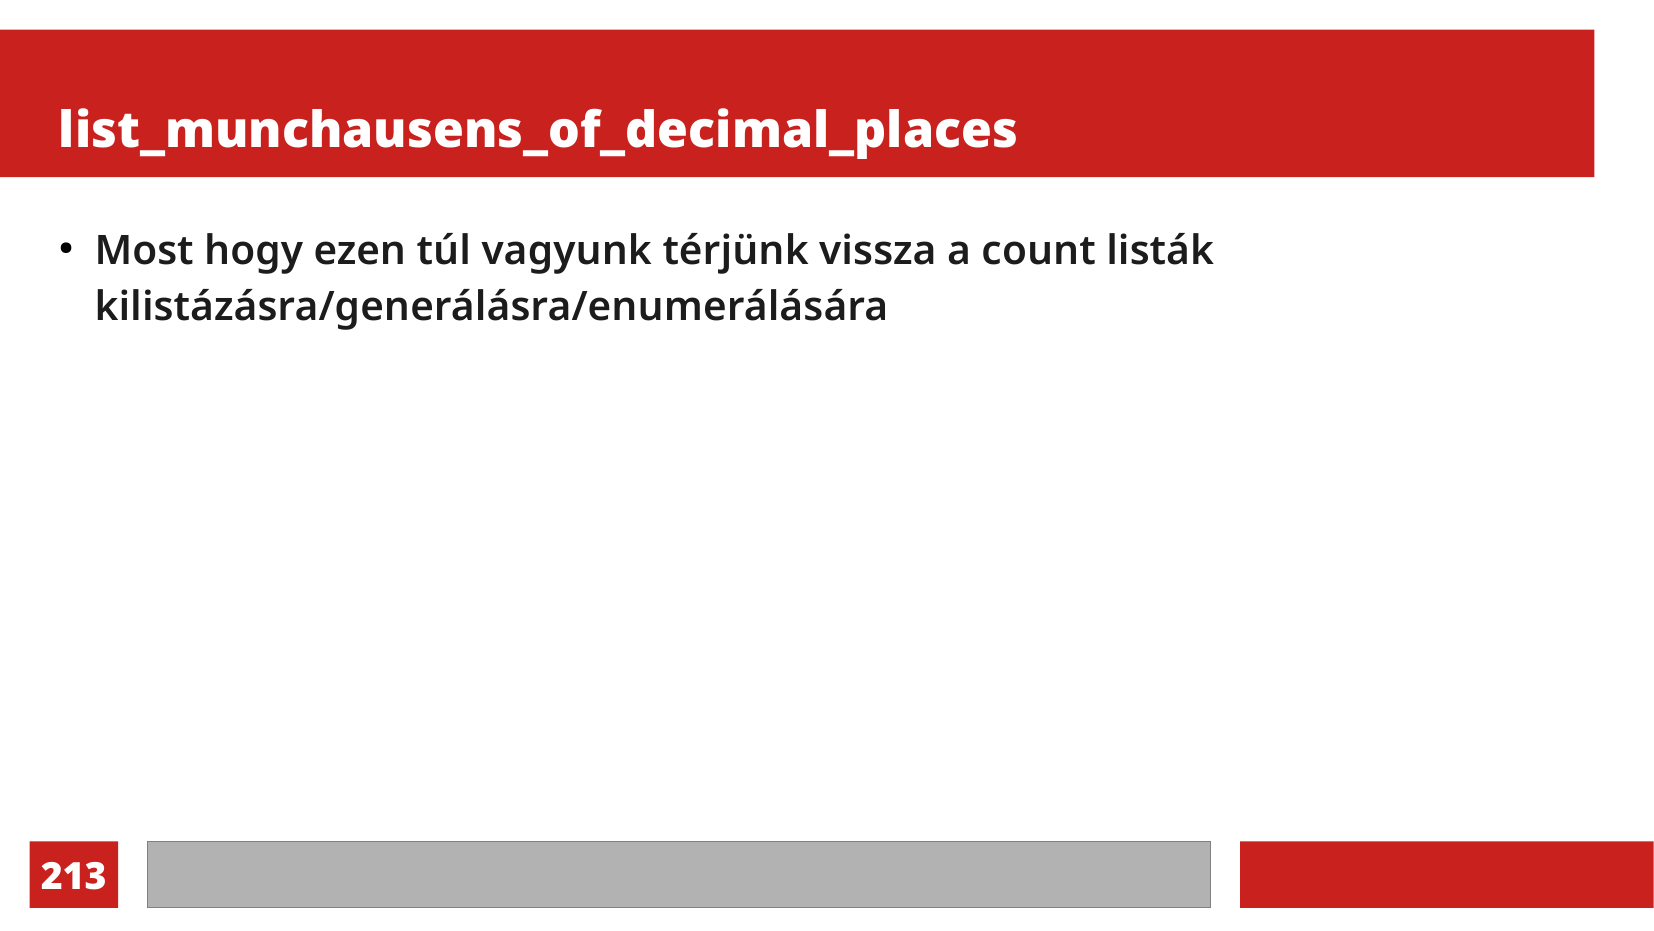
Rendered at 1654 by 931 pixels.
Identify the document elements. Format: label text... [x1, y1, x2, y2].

list Most hogy ezen túl vagyunk térjünk vissza a count listák kilistázásra/generálásra/enumerálására [59, 221, 1565, 739]
title list_munchausens_of_decimal_places [59, 44, 1595, 163]
